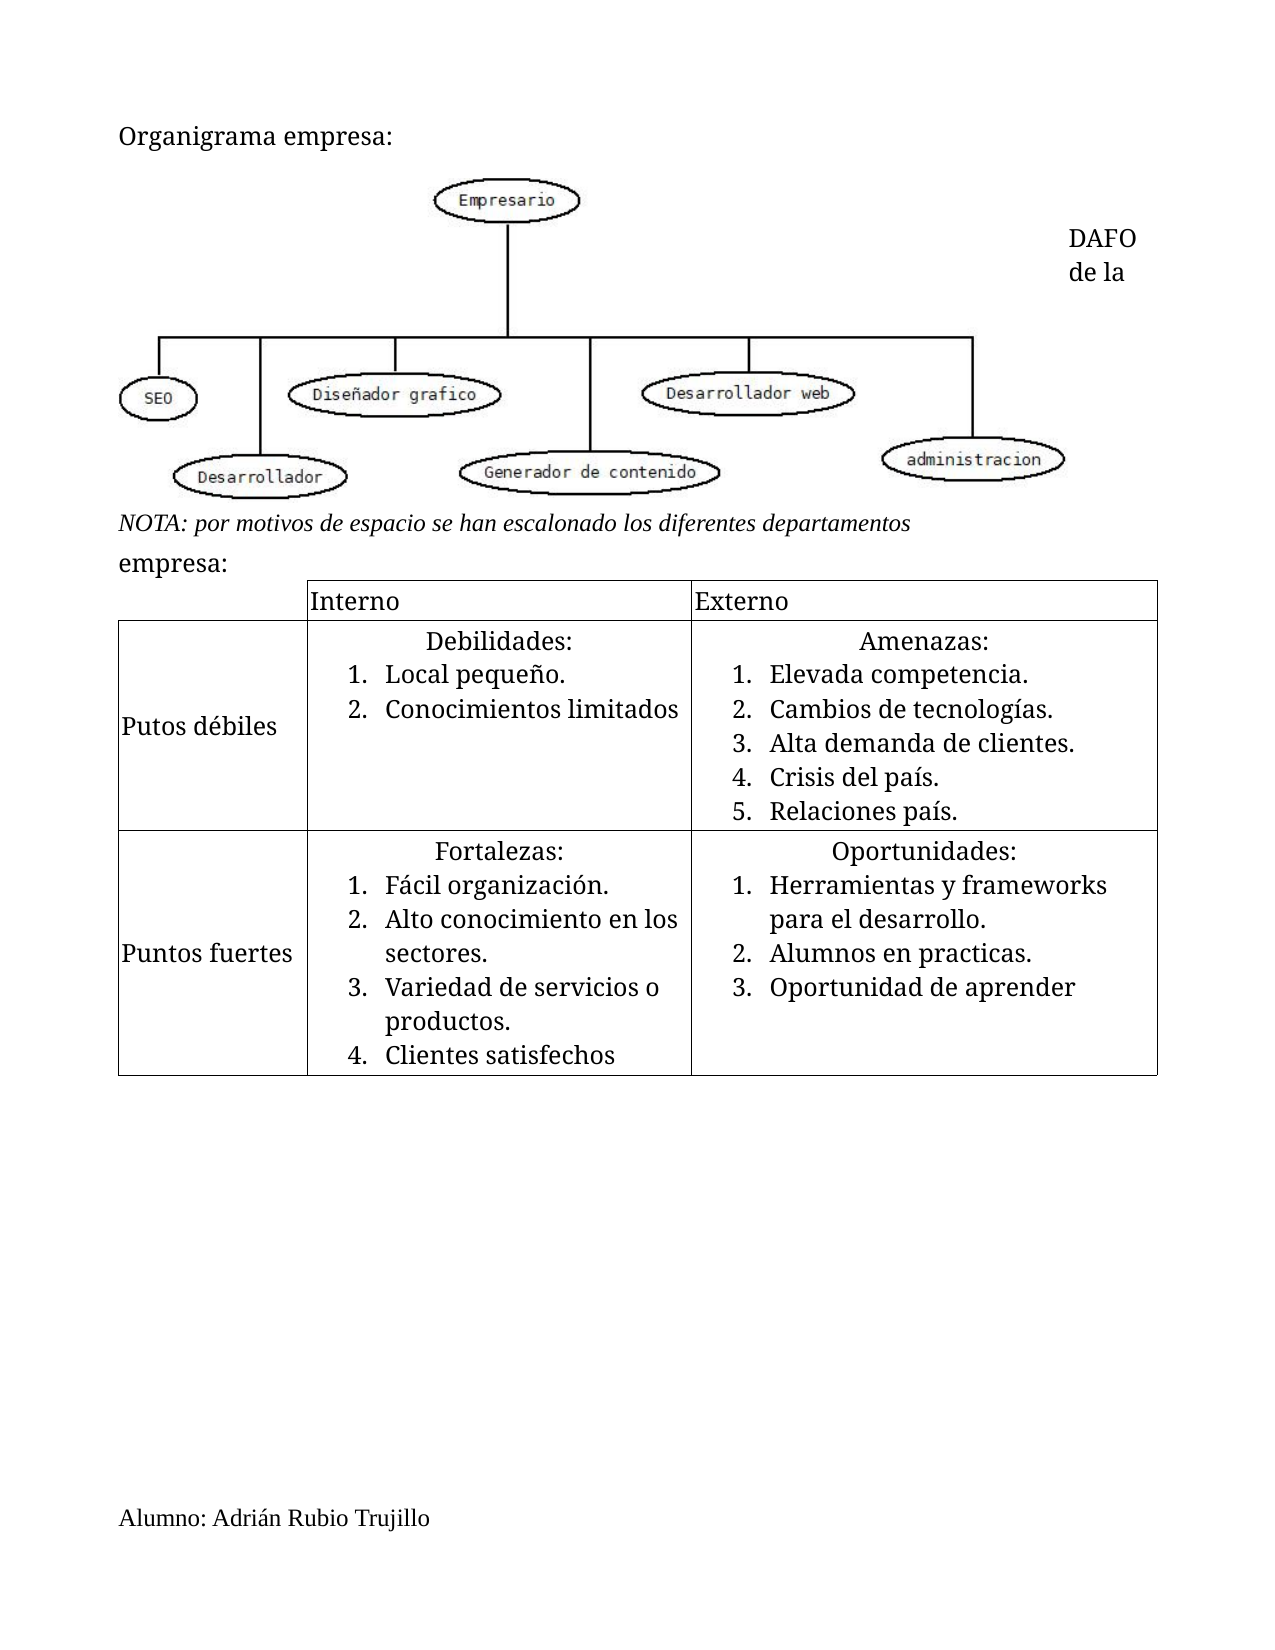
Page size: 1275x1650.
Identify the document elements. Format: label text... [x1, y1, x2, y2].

table_cell Puntos fuertes [119, 831, 307, 1075]
table_cell Oportunidades: Herramientas y frameworks para el desarrollo. Alumnos en practicas. Oportunidad de aprender [692, 831, 1157, 1075]
table_cell Debilidades: Local pequeño. Conocimientos limitados [308, 621, 691, 830]
text NOTA: por motivos de espacio se han escalonado los diferentes departamentos [118, 503, 1068, 537]
table_cell Fortalezas: Fácil organización. Alto conocimiento en los sectores. Variedad de servicios o productos. Clientes satisfechos [308, 831, 691, 1075]
table_header Interno [308, 581, 691, 620]
table_cell Putos débiles [119, 621, 307, 830]
picture [118, 178, 1069, 503]
table_header [118, 580, 307, 620]
text Organigrama empresa: [118, 118, 1157, 152]
text DAFO de la empresa: [118, 503, 1157, 580]
table_cell Amenazas: Elevada competencia. Cambios de tecnologías. Alta demanda de clientes. Crisis del país. Relaciones país. [692, 621, 1157, 830]
table_header Externo [692, 581, 1157, 620]
